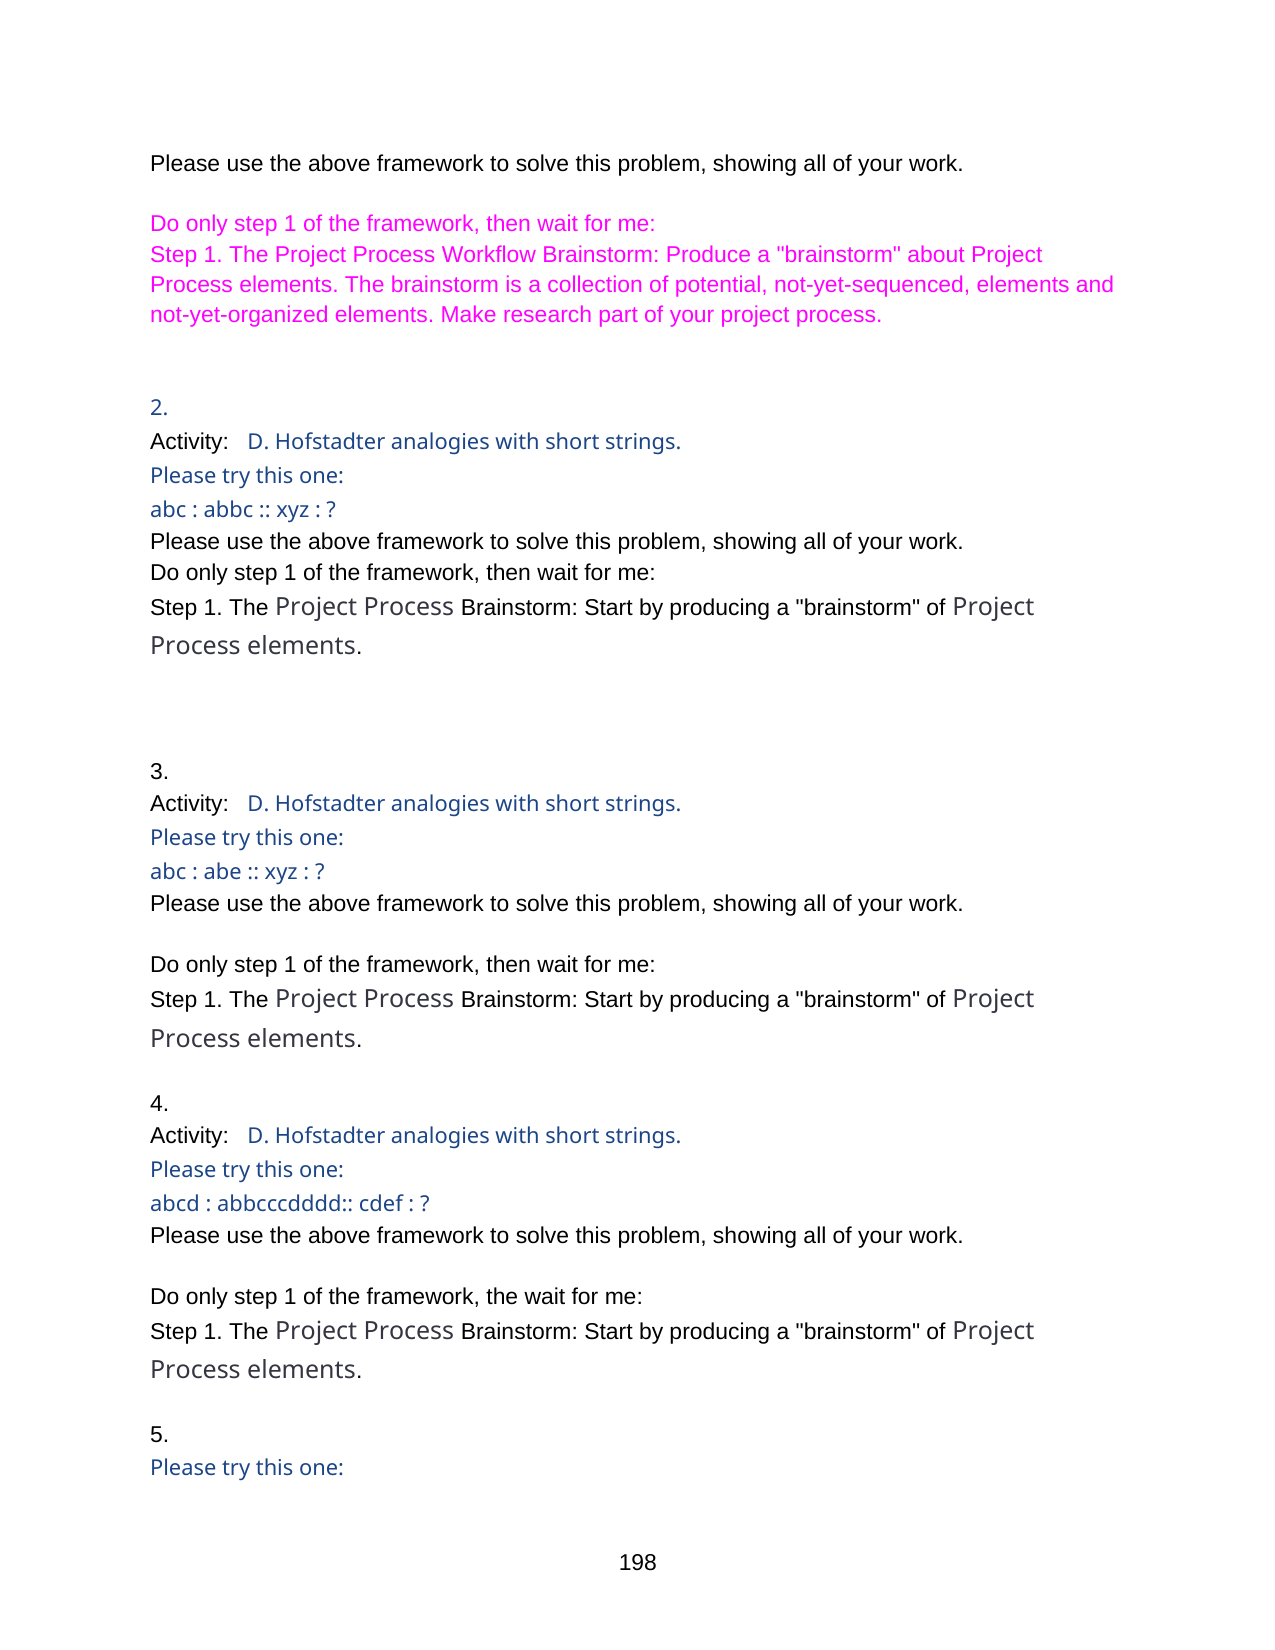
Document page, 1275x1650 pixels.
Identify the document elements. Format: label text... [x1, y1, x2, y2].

text Step 1. The Project Process Workflow Brainstorm: Produce a "brainstorm" about Project Process elements. The brainstorm is a collection of potential, not-yet-sequenced, elements and not-yet-organized elements. Make research part of your project process. [150, 241, 1125, 327]
text 3. [150, 758, 1125, 784]
text Do only step 1 of the framework, then wait for me: [150, 210, 1125, 237]
text 5. [150, 1421, 1125, 1448]
text Please use the above framework to solve this problem, showing all of your work. [150, 150, 1125, 176]
text Please use the above framework to solve this problem, showing all of your work. [150, 1222, 1125, 1249]
text abc : abe :: xyz : ? [150, 856, 1125, 886]
text Please use the above framework to solve this problem, showing all of your work. [150, 528, 1125, 555]
text 2. [150, 392, 1125, 421]
text Do only step 1 of the framework, then wait for me: [150, 951, 1125, 977]
text Do only step 1 of the framework, the wait for me: [150, 1283, 1125, 1309]
text Do only step 1 of the framework, then wait for me: [150, 558, 1125, 585]
text Activity: D. Hofstadter analogies with short strings. [150, 426, 1125, 456]
text Please try this one: [150, 1452, 1125, 1481]
text 4. [150, 1089, 1125, 1116]
text Step 1. The Project Process Brainstorm: Start by producing a "brainstorm" of Project Process elements. [150, 981, 1125, 1054]
text Please try this one: [150, 1154, 1125, 1184]
text Please try this one: [150, 460, 1125, 490]
text abc : abbc :: xyz : ? [150, 494, 1125, 524]
text Activity: D. Hofstadter analogies with short strings. [150, 788, 1125, 818]
text abcd : abbcccdddd:: cdef : ? [150, 1188, 1125, 1218]
text Activity: D. Hofstadter analogies with short strings. [150, 1120, 1125, 1149]
text Please try this one: [150, 822, 1125, 852]
text Please use the above framework to solve this problem, showing all of your work. [150, 890, 1125, 917]
text Step 1. The Project Process Brainstorm: Start by producing a "brainstorm" of Project Process elements. [150, 589, 1125, 662]
text Step 1. The Project Process Brainstorm: Start by producing a "brainstorm" of Project Process elements. [150, 1313, 1125, 1386]
